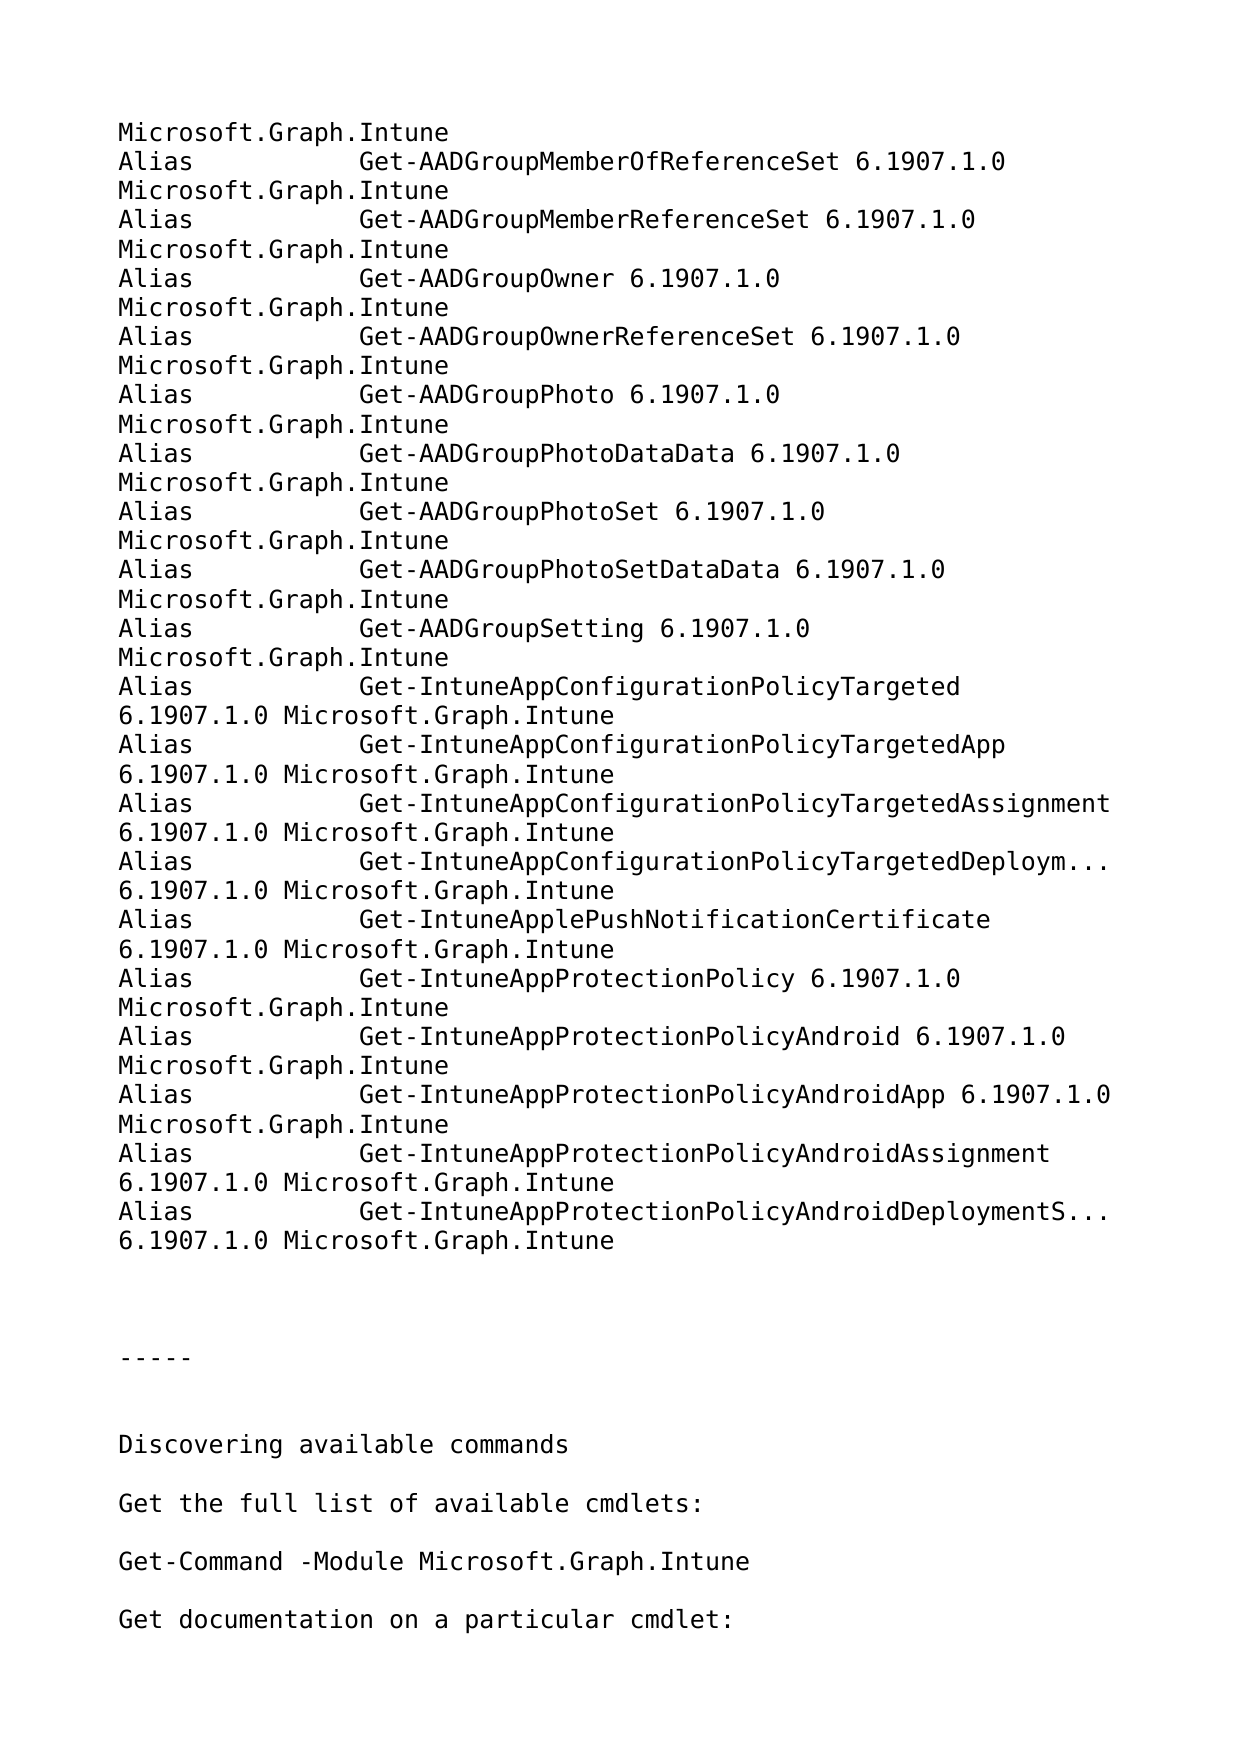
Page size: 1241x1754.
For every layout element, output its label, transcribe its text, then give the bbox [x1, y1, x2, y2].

text Microsoft.Graph.Intune Alias Get-AADGroupMemberOfReferenceSet 6.1907.1.0 Microsoft.Graph.Intune Alias Get-AADGroupMemberReferenceSet 6.1907.1.0 Microsoft.Graph.Intune Alias Get-AADGroupOwner 6.1907.1.0 Microsoft.Graph.Intune Alias Get-AADGroupOwnerReferenceSet 6.1907.1.0 Microsoft.Graph.Intune Alias Get-AADGroupPhoto 6.1907.1.0 Microsoft.Graph.Intune Alias Get-AADGroupPhotoDataData 6.1907.1.0 Microsoft.Graph.Intune Alias Get-AADGroupPhotoSet 6.1907.1.0 Microsoft.Graph.Intune Alias Get-AADGroupPhotoSetDataData 6.1907.1.0 Microsoft.Graph.Intune Alias Get-AADGroupSetting 6.1907.1.0 Microsoft.Graph.Intune Alias Get-IntuneAppConfigurationPolicyTargeted 6.1907.1.0 Microsoft.Graph.Intune Alias Get-IntuneAppConfigurationPolicyTargetedApp 6.1907.1.0 Microsoft.Graph.Intune Alias Get-IntuneAppConfigurationPolicyTargetedAssignment 6.1907.1.0 Microsoft.Graph.Intune Alias Get-IntuneAppConfigurationPolicyTargetedDeploym... 6.1907.1.0 Microsoft.Graph.Intune Alias Get-IntuneApplePushNotificationCertificate 6.1907.1.0 Microsoft.Graph.Intune Alias Get-IntuneAppProtectionPolicy 6.1907.1.0 Microsoft.Graph.Intune Alias Get-IntuneAppProtectionPolicyAndroid 6.1907.1.0 Microsoft.Graph.Intune Alias Get-IntuneAppProtectionPolicyAndroidApp 6.1907.1.0 Microsoft.Graph.Intune Alias Get-IntuneAppProtectionPolicyAndroidAssignment 6.1907.1.0 Microsoft.Graph.Intune Alias Get-IntuneAppProtectionPolicyAndroidDeploymentS... 6.1907.1.0 Microsoft.Graph.Intune ----- Discovering available commands Get the full list of available cmdlets: Get-Command -Module Microsoft.Graph.Intune Get documentation on a particular cmdlet: [118, 118, 1122, 1635]
